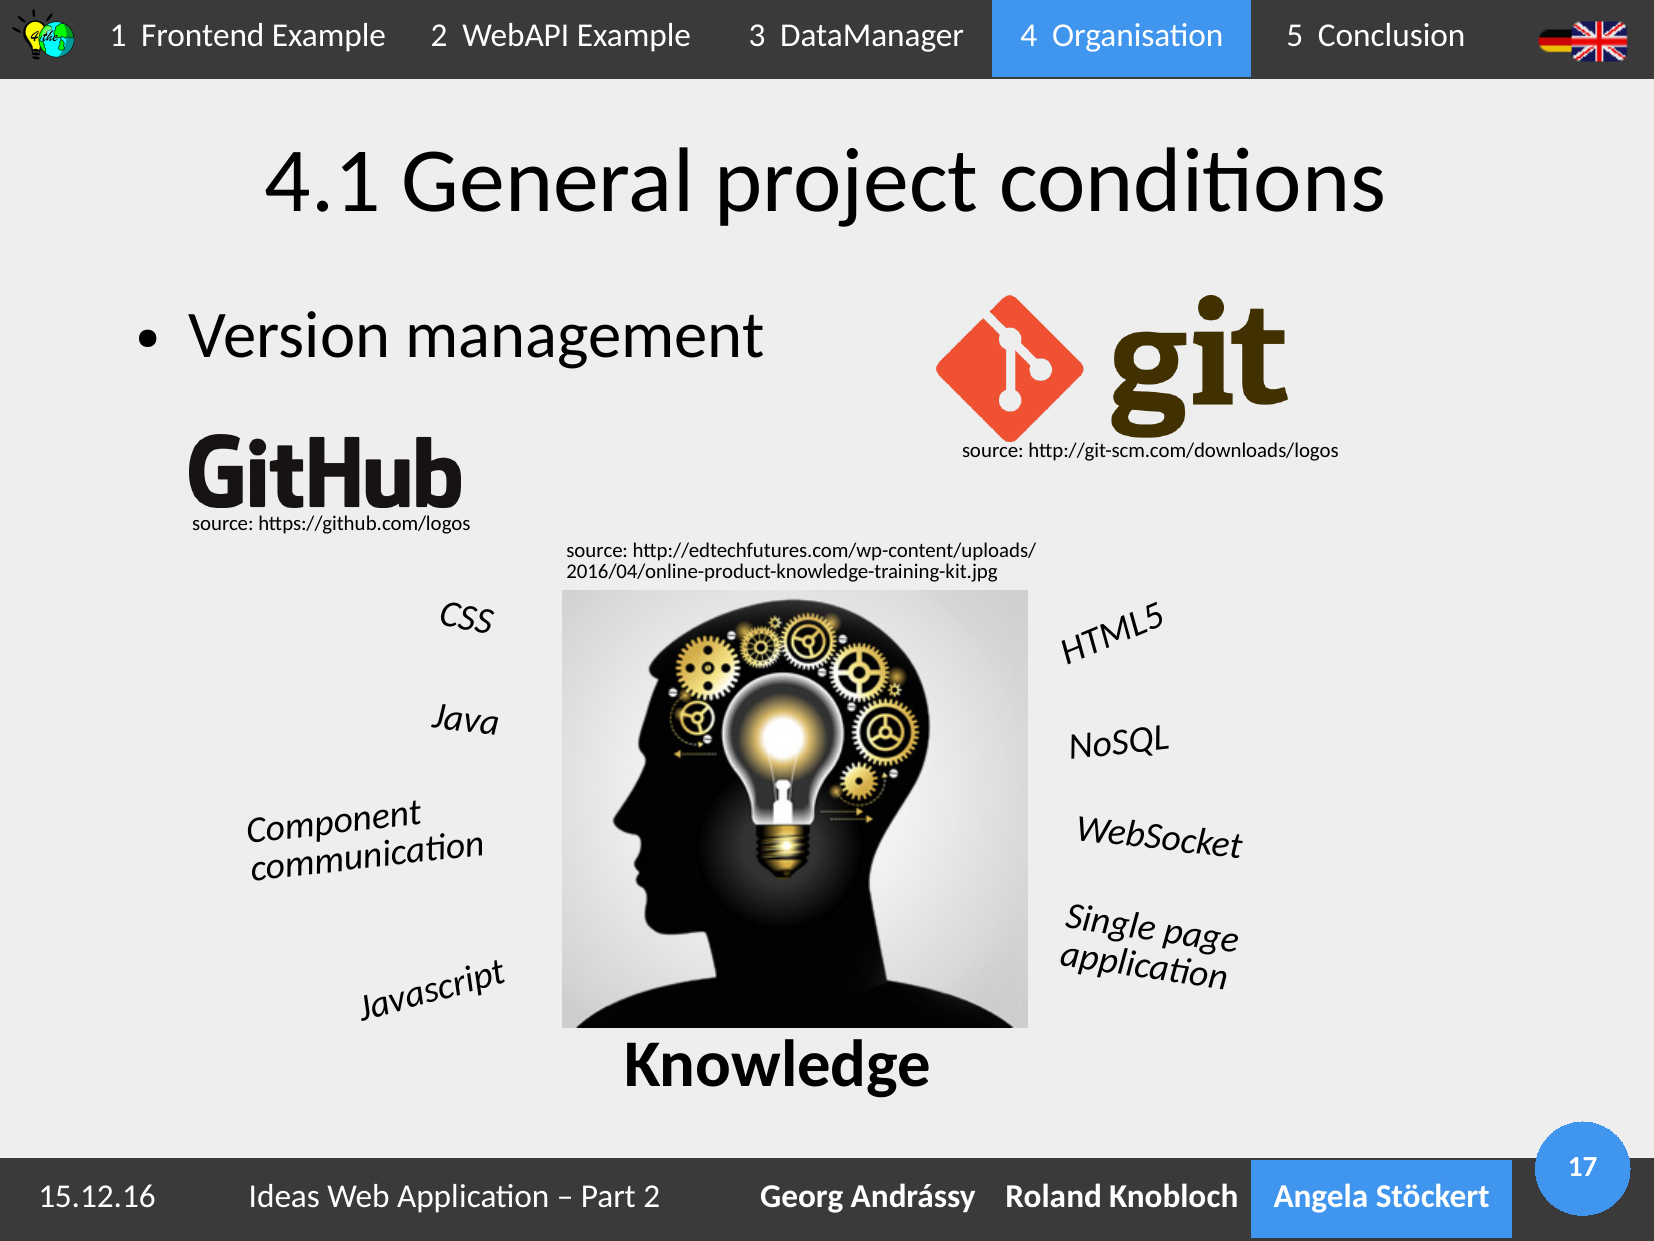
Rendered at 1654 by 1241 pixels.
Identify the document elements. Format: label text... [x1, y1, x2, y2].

text_box Javascript [338, 911, 651, 1047]
text_box HTML5 [1039, 507, 1379, 693]
text_box source: http://git-scm.com/downloads/logos [947, 434, 1433, 474]
title 4.1 General project conditions [82, 106, 1571, 272]
picture [562, 599, 1028, 1028]
text_box Single page application [1040, 890, 1318, 1031]
text_box NoSQL [1051, 692, 1363, 784]
text_box 1 Frontend Example [94, 0, 401, 77]
text_box Georg Andrássy [744, 1160, 992, 1238]
text_box Component communication [229, 773, 568, 955]
picture [2, 0, 83, 79]
text_box Version management [118, 307, 910, 426]
text_box Knowledge [609, 1023, 1082, 1117]
text_box Ideas Web Application – Part 2 [242, 1160, 668, 1238]
text_box 3 DataManager [720, 0, 992, 77]
picture [936, 295, 1288, 442]
text_box 5 Conclusion [1251, 0, 1501, 77]
text_box CSS [419, 586, 674, 693]
text_box 4 Organisation [992, 0, 1251, 77]
text_box Java [414, 690, 668, 778]
text_box Roland Knobloch [992, 1160, 1251, 1238]
text_box source: https://github.com/logos [177, 507, 545, 547]
text_box 2 WebAPI Example [401, 0, 720, 77]
text_box Angela Stöckert [1251, 1160, 1512, 1238]
text_box WebSocket [1057, 803, 1311, 890]
picture [189, 434, 461, 507]
text_box source: http://edtechfutures.com/wp-content/uploads/ 2016/04/online-product-knowledge-training-kit.jpg [551, 534, 1145, 599]
picture [1536, 18, 1629, 64]
